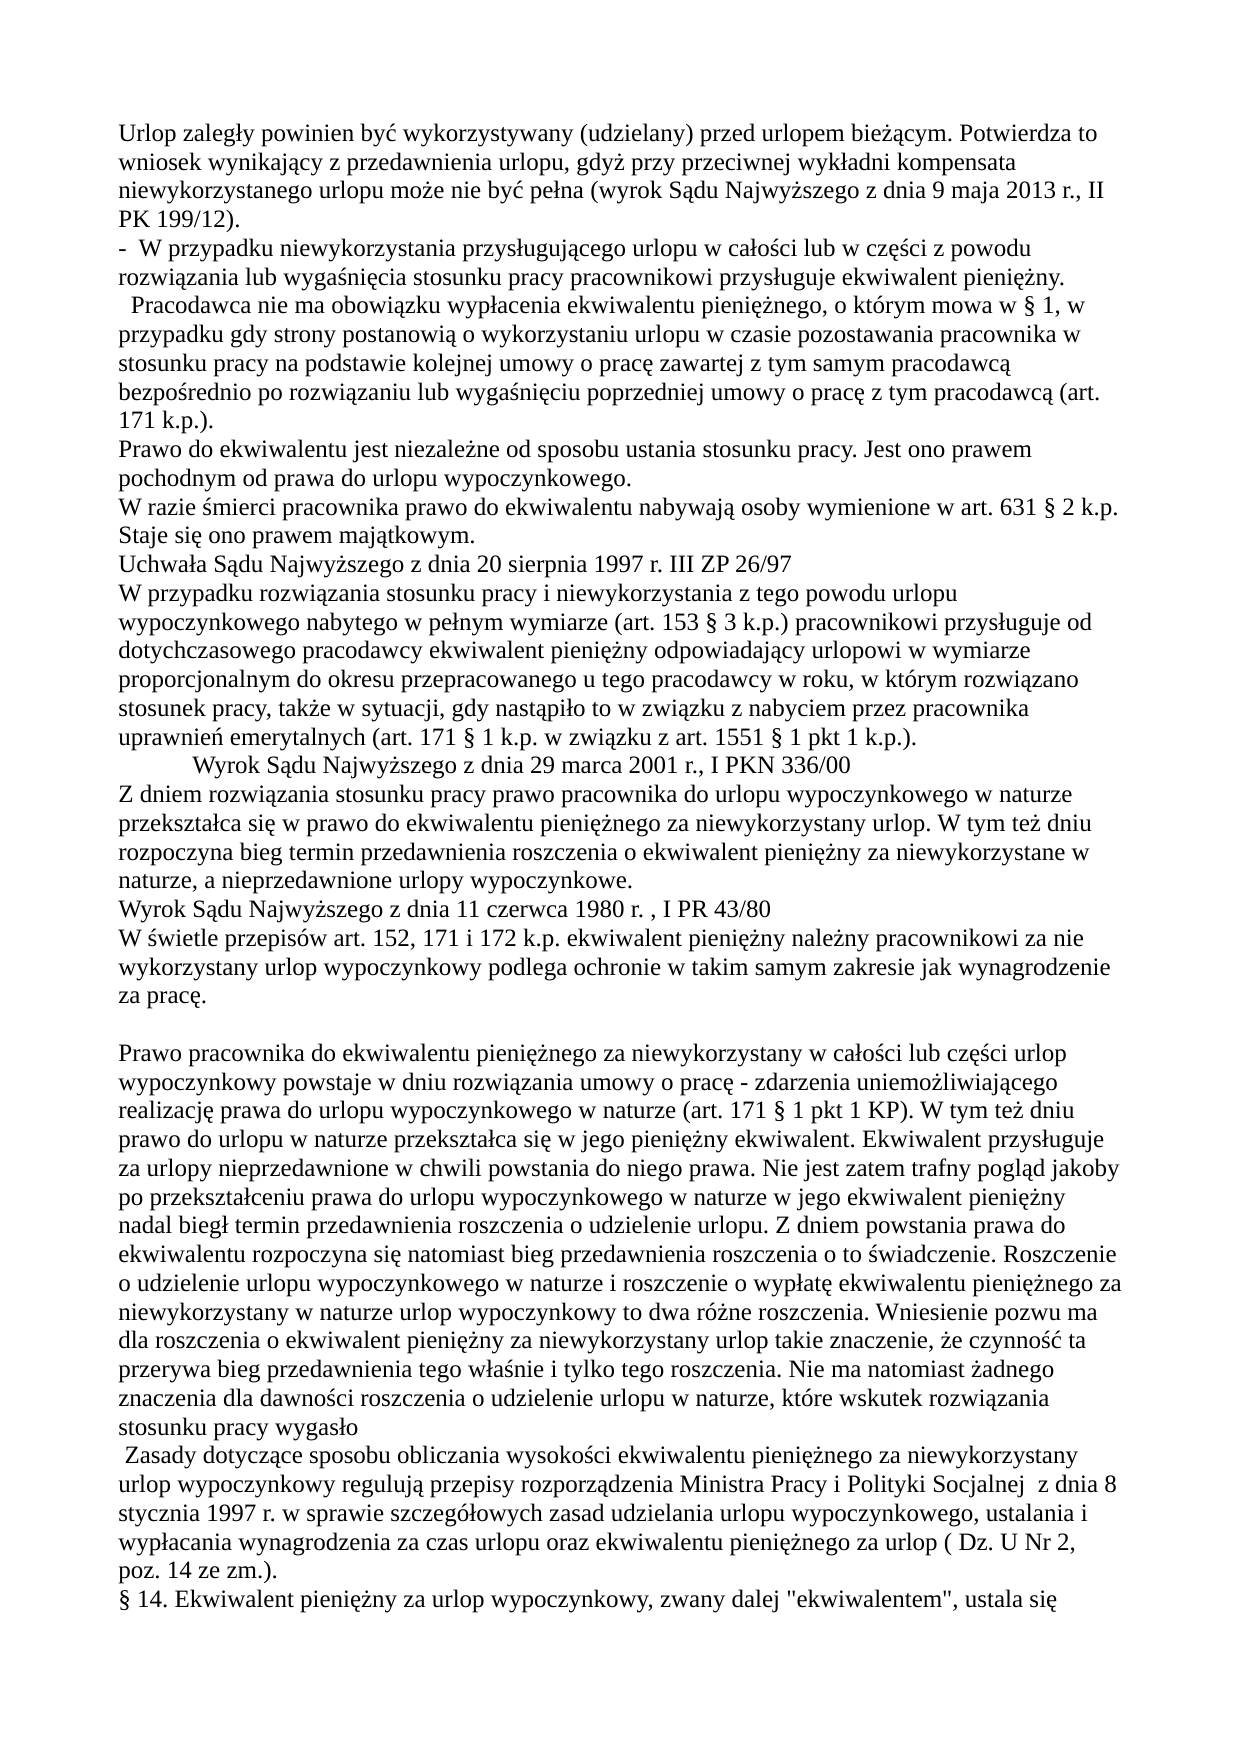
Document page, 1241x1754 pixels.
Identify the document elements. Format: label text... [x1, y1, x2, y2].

text Wyrok Sądu Najwyższego z dnia 11 czerwca 1980 r. , I PR 43/80 [118, 894, 1122, 923]
text Wyrok Sądu Najwyższego z dnia 29 marca 2001 r., I PKN 336/00 [118, 751, 1122, 779]
text Zasady dotyczące sposobu obliczania wysokości ekwiwalentu pieniężnego za niewykorzystany urlop wypoczynkowy regulują przepisy rozporządzenia Ministra Pracy i Polityki Socjalnej z dnia 8 stycznia 1997 r. w sprawie szczegółowych zasad udzielania urlopu wypoczynkowego, ustalania i wypłacania wynagrodzenia za czas urlopu oraz ekwiwalentu pieniężnego za urlop ( Dz. U Nr 2, poz. 14 ze zm.). [118, 1441, 1122, 1584]
text Z dniem rozwiązania stosunku pracy prawo pracownika do urlopu wypoczynkowego w naturze przekształca się w prawo do ekwiwalentu pieniężnego za niewykorzystany urlop. W tym też dniu rozpoczyna bieg termin przedawnienia roszczenia o ekwiwalent pieniężny za niewykorzystane w naturze, a nieprzedawnione urlopy wypoczynkowe. [118, 779, 1122, 894]
text Urlop zaległy powinien być wykorzystywany (udzielany) przed urlopem bieżącym. Potwierdza to wniosek wynikający z przedawnienia urlopu, gdyż przy przeciwnej wykładni kompensata niewykorzystanego urlopu może nie być pełna (wyrok Sądu Najwyższego z dnia 9 maja 2013 r., II PK 199/12). [118, 118, 1122, 233]
text Prawo pracownika do ekwiwalentu pieniężnego za niewykorzystany w całości lub części urlop wypoczynkowy powstaje w dniu rozwiązania umowy o pracę - zdarzenia uniemożliwiającego realizację prawa do urlopu wypoczynkowego w naturze (art. 171 § 1 pkt 1 KP). W tym też dniu prawo do urlopu w naturze przekształca się w jego pieniężny ekwiwalent. Ekwiwalent przysługuje za urlopy nieprzedawnione w chwili powstania do niego prawa. Nie jest zatem trafny pogląd jakoby po przekształceniu prawa do urlopu wypoczynkowego w naturze w jego ekwiwalent pieniężny nadal biegł termin przedawnienia roszczenia o udzielenie urlopu. Z dniem powstania prawa do ekwiwalentu rozpoczyna się natomiast bieg przedawnienia roszczenia o to świadczenie. Roszczenie o udzielenie urlopu wypoczynkowego w naturze i roszczenie o wypłatę ekwiwalentu pieniężnego za niewykorzystany w naturze urlop wypoczynkowy to dwa różne roszczenia. Wniesienie pozwu ma dla roszczenia o ekwiwalent pieniężny za niewykorzystany urlop takie znaczenie, że czynność ta przerywa bieg przedawnienia tego właśnie i tylko tego roszczenia. Nie ma natomiast żadnego znaczenia dla dawności roszczenia o udzielenie urlopu w naturze, które wskutek rozwiązania stosunku pracy wygasło [118, 1038, 1122, 1441]
text W świetle przepisów art. 152, 171 i 172 k.p. ekwiwalent pieniężny należny pracownikowi za nie wykorzystany urlop wypoczynkowy podlega ochronie w takim samym zakresie jak wynagrodzenie za pracę. [118, 923, 1122, 1009]
text - W przypadku niewykorzystania przysługującego urlopu w całości lub w części z powodu rozwiązania lub wygaśnięcia stosunku pracy pracownikowi przysługuje ekwiwalent pieniężny. [118, 233, 1122, 291]
text W przypadku rozwiązania stosunku pracy i niewykorzystania z tego powodu urlopu wypoczynkowego nabytego w pełnym wymiarze (art. 153 § 3 k.p.) pracownikowi przysługuje od dotychczasowego pracodawcy ekwiwalent pieniężny odpowiadający urlopowi w wymiarze proporcjonalnym do okresu przepracowanego u tego pracodawcy w roku, w którym rozwiązano stosunek pracy, także w sytuacji, gdy nastąpiło to w związku z nabyciem przez pracownika uprawnień emerytalnych (art. 171 § 1 k.p. w związku z art. 1551 § 1 pkt 1 k.p.). [118, 578, 1122, 751]
text Prawo do ekwiwalentu jest niezależne od sposobu ustania stosunku pracy. Jest ono prawem pochodnym od prawa do urlopu wypoczynkowego. [118, 434, 1122, 492]
text Uchwała Sądu Najwyższego z dnia 20 sierpnia 1997 r. III ZP 26/97 [118, 549, 1122, 578]
text § 14. Ekwiwalent pieniężny za urlop wypoczynkowy, zwany dalej "ekwiwalentem", ustala się [118, 1584, 1122, 1613]
text Pracodawca nie ma obowiązku wypłacenia ekwiwalentu pieniężnego, o którym mowa w § 1, w przypadku gdy strony postanowią o wykorzystaniu urlopu w czasie pozostawania pracownika w stosunku pracy na podstawie kolejnej umowy o pracę zawartej z tym samym pracodawcą bezpośrednio po rozwiązaniu lub wygaśnięciu poprzedniej umowy o pracę z tym pracodawcą (art. 171 k.p.). [118, 291, 1122, 434]
text W razie śmierci pracownika prawo do ekwiwalentu nabywają osoby wymienione w art. 631 § 2 k.p. Staje się ono prawem majątkowym. [118, 492, 1122, 549]
